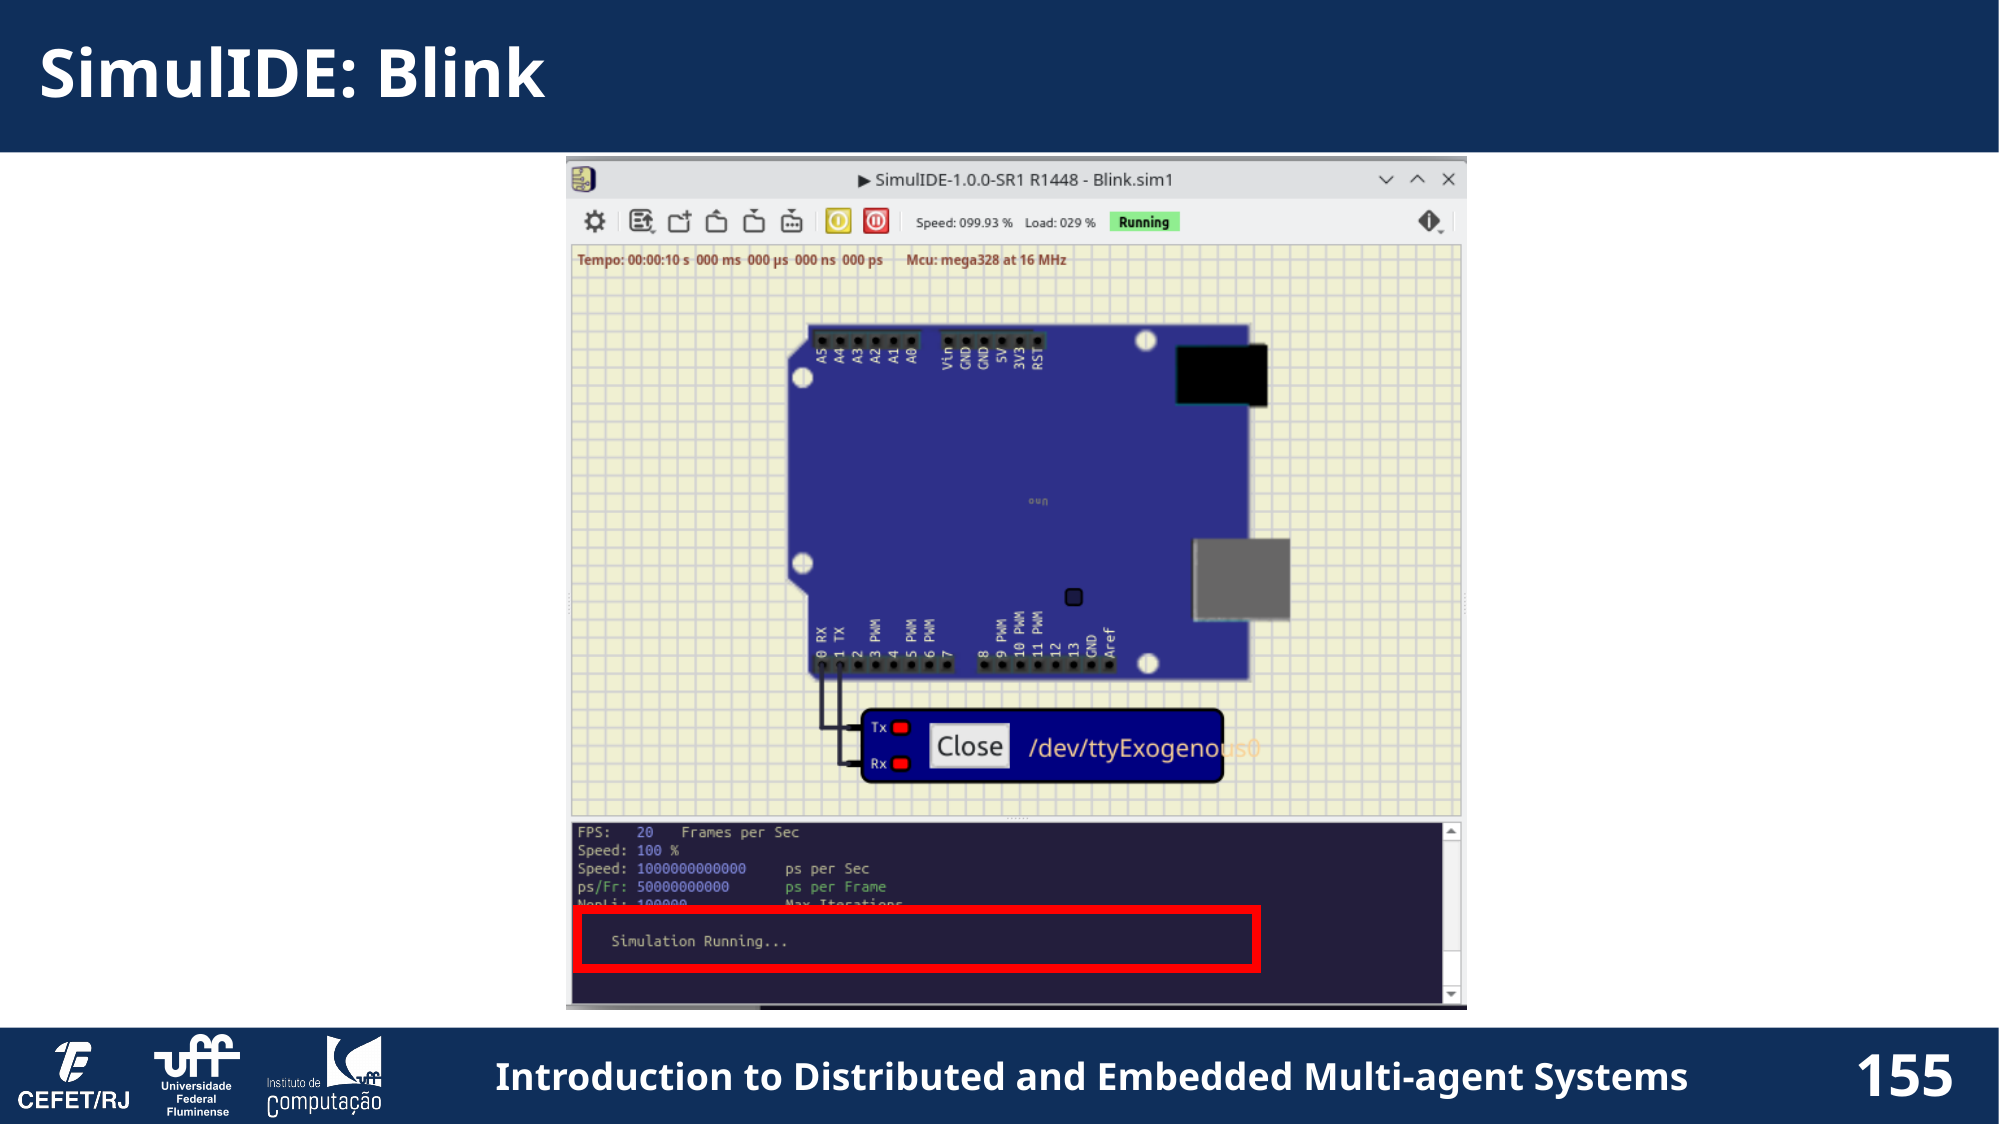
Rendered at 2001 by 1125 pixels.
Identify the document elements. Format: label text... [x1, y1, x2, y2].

picture [566, 156, 1467, 1010]
picture [265, 1033, 383, 1118]
text_box SimulIDE: Blink [25, 23, 1998, 116]
picture [18, 1021, 129, 1125]
picture [153, 1033, 241, 1121]
